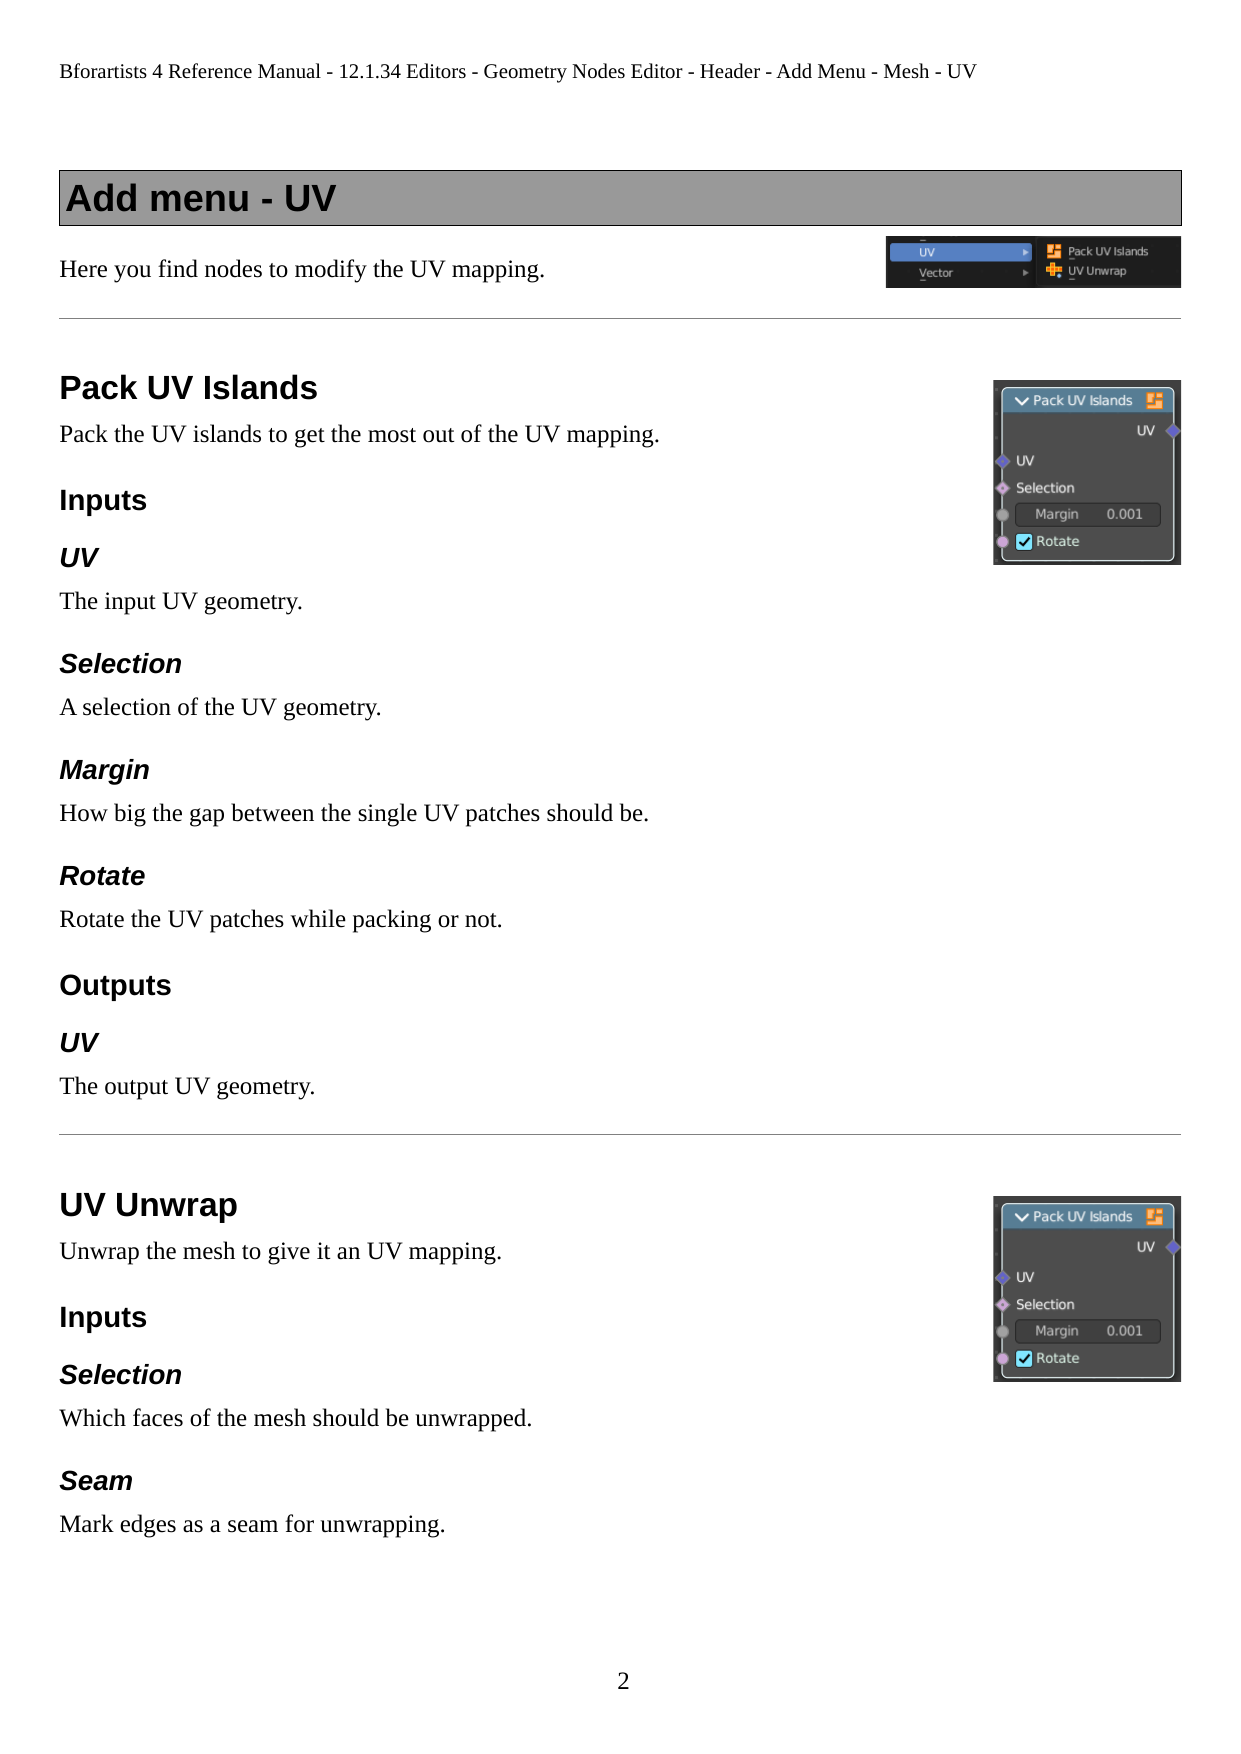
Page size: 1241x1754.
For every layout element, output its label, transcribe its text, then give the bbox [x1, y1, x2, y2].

text The output UV geometry. [59, 1071, 1181, 1099]
text Which faces of the mesh should be unwrapped. [59, 1403, 1181, 1431]
subtitle Selection [59, 648, 1181, 679]
text Unwrap the mesh to give it an UV mapping. [59, 1236, 993, 1265]
text How big the gap between the single UV patches should be. [59, 798, 1181, 827]
subtitle UV [59, 1026, 1181, 1058]
picture [993, 380, 1182, 565]
text Rotate the UV patches while packing or not. [59, 904, 1181, 933]
subtitle Seam [59, 1464, 1181, 1496]
text A selection of the UV geometry. [59, 692, 1181, 721]
text The input UV geometry. [59, 586, 1181, 615]
text Mark edges as a seam for unwrapping. [59, 1509, 1181, 1537]
subtitle Margin [59, 754, 1181, 786]
picture [993, 1196, 1182, 1382]
text Pack the UV islands to get the most out of the UV mapping. [59, 419, 993, 448]
subtitle Pack UV Islands [59, 368, 1181, 407]
subtitle Outputs [59, 968, 1181, 1001]
subtitle Rotate [59, 859, 1181, 891]
subtitle UV Unwrap [59, 1185, 1181, 1223]
subtitle Selection [59, 1358, 1181, 1390]
subtitle Inputs [59, 1299, 993, 1333]
subtitle UV [59, 542, 1181, 574]
picture [885, 236, 1182, 288]
text Here you find nodes to modify the UV mapping. [59, 254, 885, 283]
table_header Add menu - UV [60, 171, 1181, 225]
subtitle Inputs [59, 483, 993, 517]
